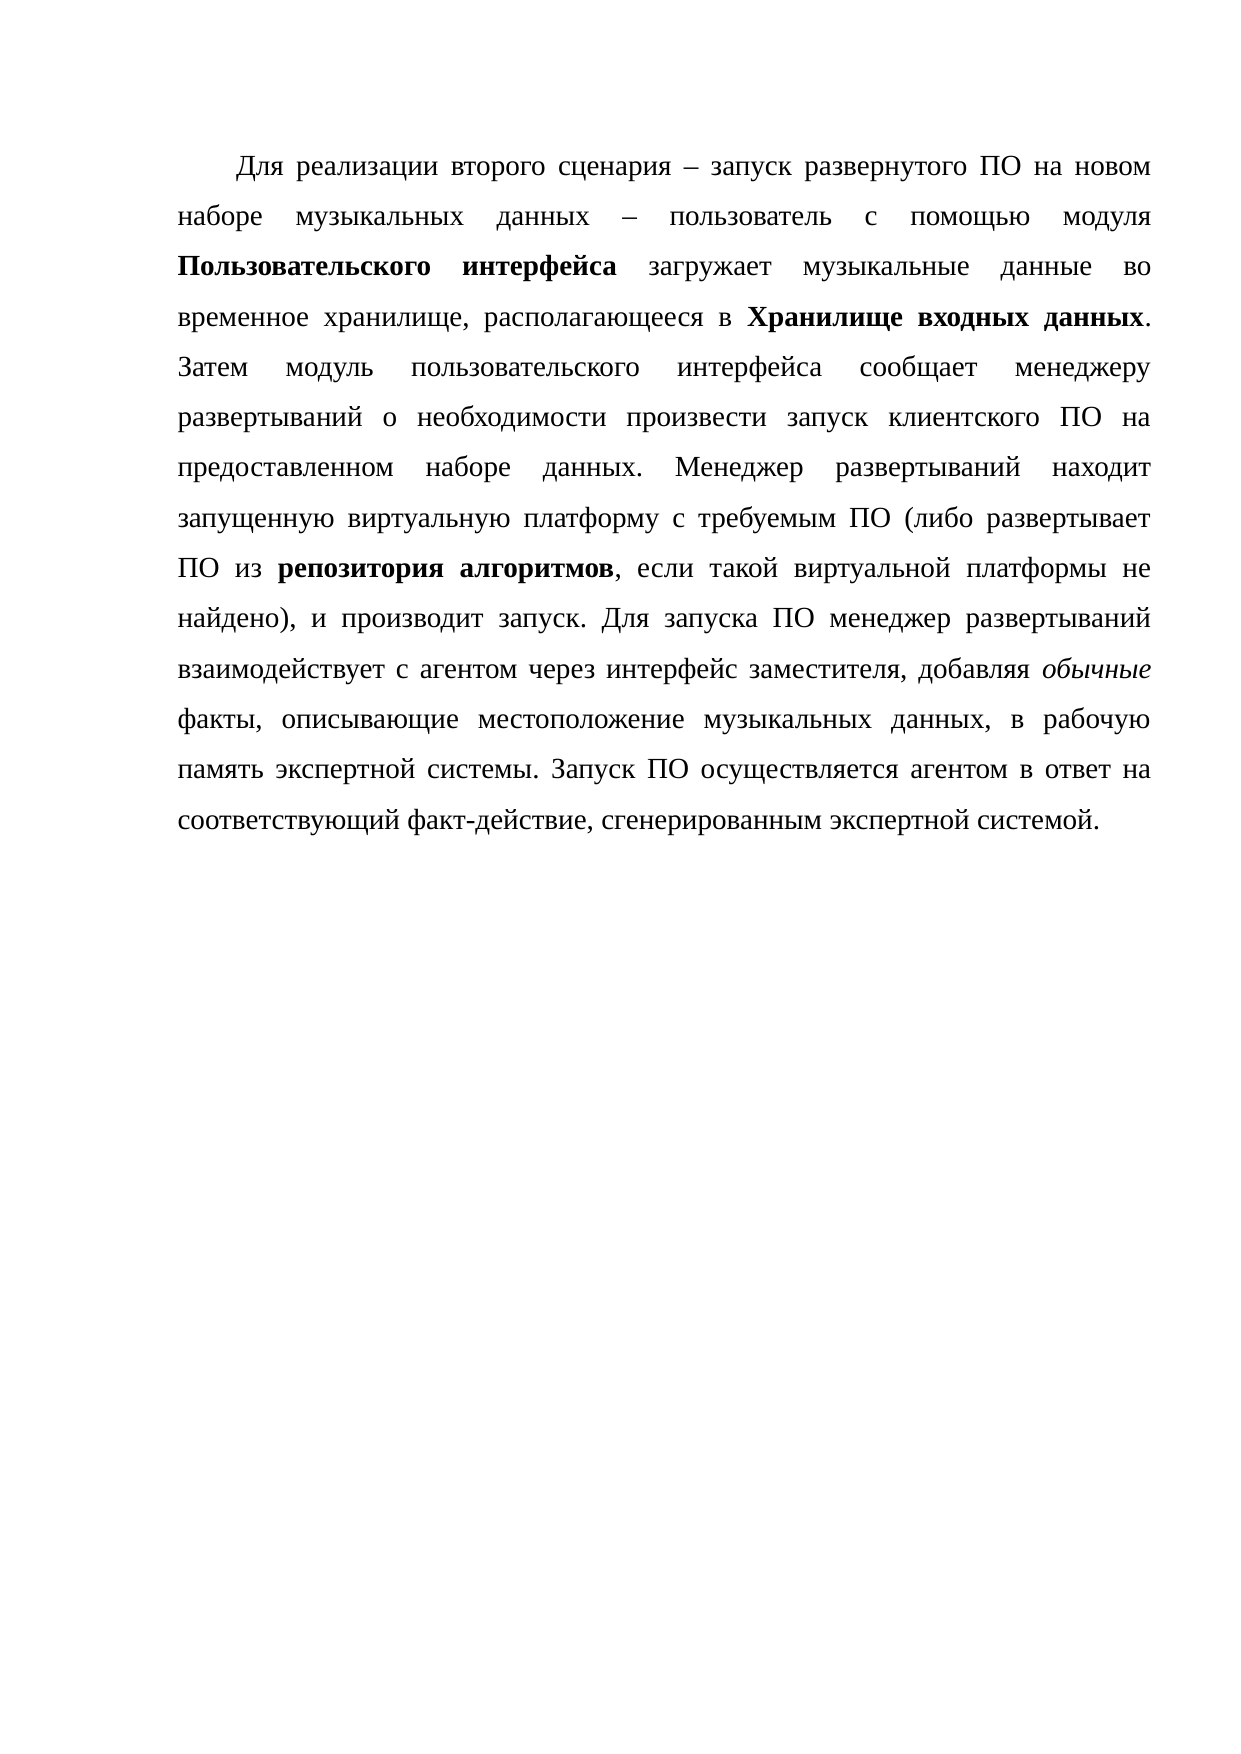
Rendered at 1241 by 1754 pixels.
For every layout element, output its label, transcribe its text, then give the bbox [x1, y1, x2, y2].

text Для реализации второго сценария – запуск развернутого ПО на новом наборе музыкальных данных – пользователь с помощью модуля Пользовательского интерфейса загружает музыкальные данные во временное хранилище, располагающееся в Хранилище входных данных. Затем модуль пользовательского интерфейса сообщает менеджеру развертываний о необходимости произвести запуск клиентского ПО на предоставленном наборе данных. Менеджер развертываний находит запущенную виртуальную платформу с требуемым ПО (либо развертывает ПО из репозитория алгоритмов, если такой виртуальной платформы не найдено), и производит запуск. Для запуска ПО менеджер развертываний взаимодействует с агентом через интерфейс заместителя, добавляя обычные факты, описывающие местоположение музыкальных данных, в рабочую память экспертной системы. Запуск ПО осуществляется агентом в ответ на соответствующий факт-действие, сгенерированным экспертной системой. [177, 148, 1152, 835]
